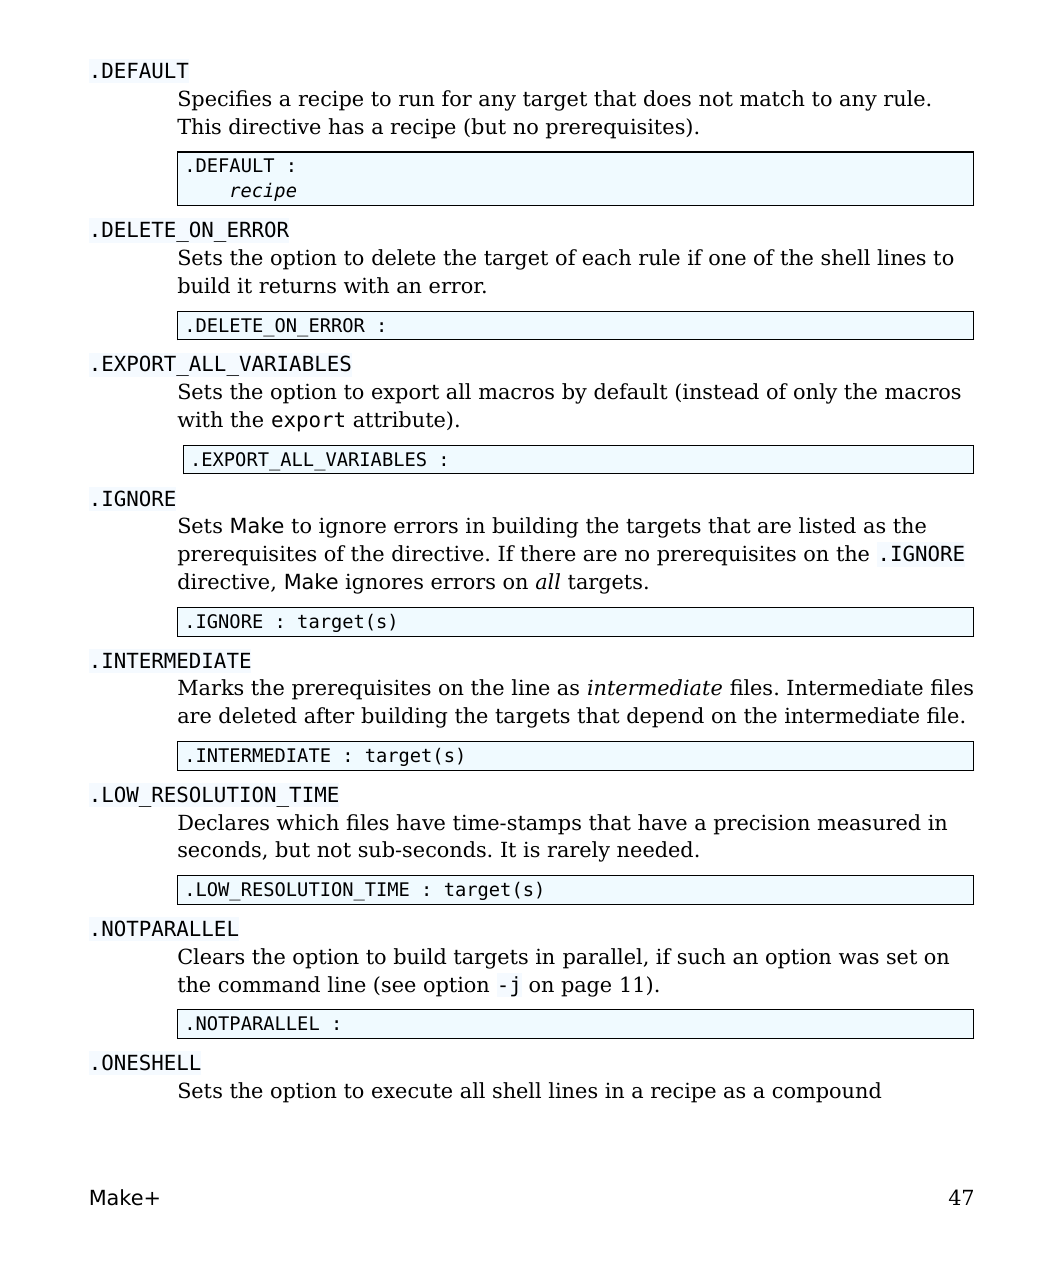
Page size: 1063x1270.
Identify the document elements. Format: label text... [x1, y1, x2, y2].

text .NOTPARALLEL : [178, 1010, 973, 1038]
text .NOTPARALLEL Clears the option to build targets in parallel, if such an option was set on the command line (see option -j on page 11). [88, 917, 974, 997]
text .INTERMEDIATE Marks the prerequisites on the line as intermediate files. Intermediate files are deleted after building the targets that depend on the intermediate file. [88, 649, 974, 728]
text .ONESHELL Sets the option to execute all shell lines in a recipe as a compound [88, 1051, 974, 1103]
text .DELETE_ON_ERROR : [178, 312, 973, 339]
text .EXPORT_ALL_VARIABLES Sets the option to export all macros by default (instead of only the macros with the export attribute). [88, 352, 974, 432]
text .IGNORE : target(s) [178, 608, 973, 636]
text .EXPORT_ALL_VARIABLES : [184, 446, 973, 473]
text .IGNORE Sets Make to ignore errors in building the targets that are listed as the prerequisites of the directive. If there are no prerequisites on the .IGNORE directive, Make ignores errors on all targets. [88, 487, 974, 594]
text .DEFAULT : recipe [178, 153, 973, 205]
text .LOW_RESOLUTION_TIME : target(s) [178, 876, 973, 904]
text .DEFAULT Specifies a recipe to run for any target that does not match to any rule. This directive has a recipe (but no prerequisites). [88, 59, 974, 139]
text .INTERMEDIATE : target(s) [178, 742, 973, 770]
text .LOW_RESOLUTION_TIME Declares which files have time-stamps that have a precision measured in seconds, but not sub-seconds. It is rarely needed. [88, 783, 974, 863]
text .DELETE_ON_ERROR Sets the option to delete the target of each rule if one of the shell lines to build it returns with an error. [88, 218, 974, 298]
